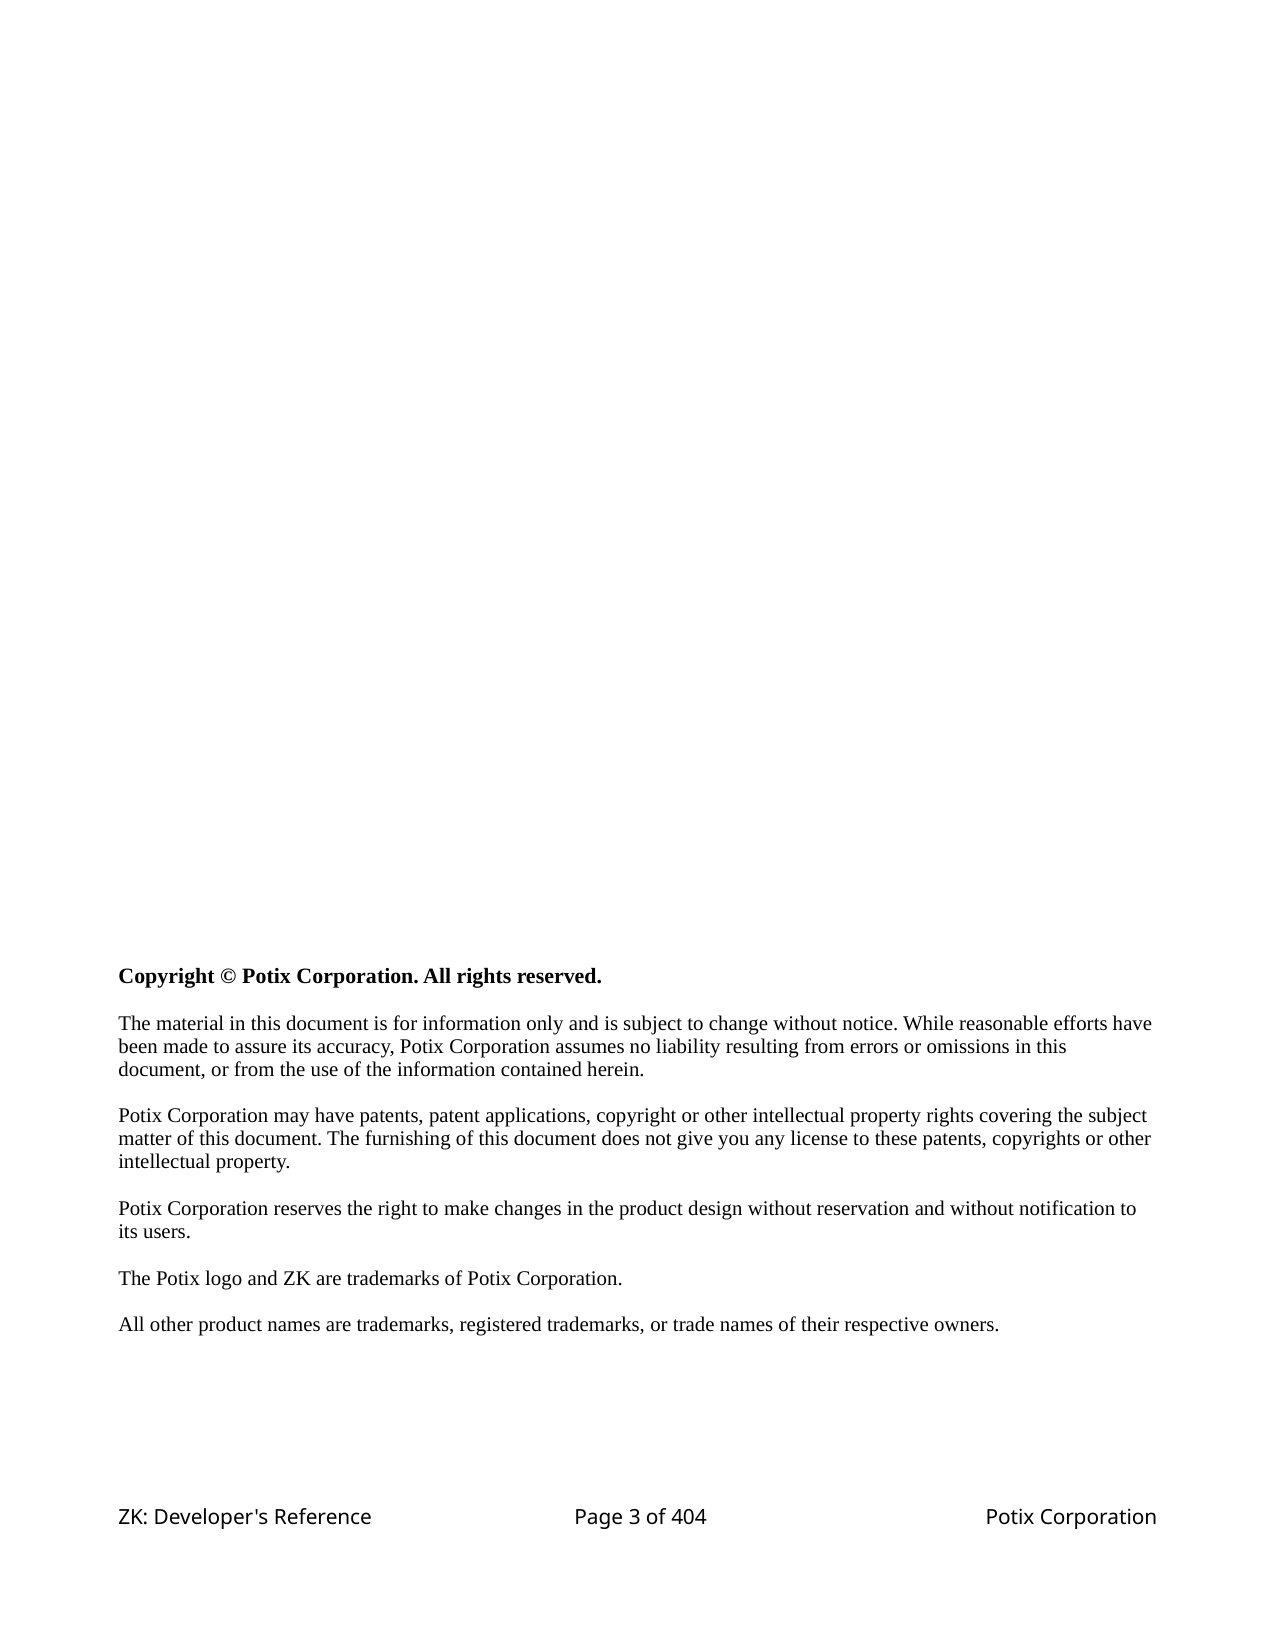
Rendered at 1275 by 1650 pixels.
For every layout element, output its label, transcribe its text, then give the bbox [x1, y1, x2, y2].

text The Potix logo and ZK are trademarks of Potix Corporation. [118, 1267, 1157, 1289]
text Copyright © Potix Corporation. All rights reserved. [118, 963, 1157, 988]
text Potix Corporation may have patents, patent applications, copyright or other intellectual property rights covering the subject matter of this document. The furnishing of this document does not give you any license to these patents, copyrights or other intellectual property. [118, 1104, 1157, 1173]
text Potix Corporation reserves the right to make changes in the product design without reservation and without notification to its users. [118, 1197, 1157, 1243]
text The material in this document is for information only and is subject to change without notice. While reasonable efforts have been made to assure its accuracy, Potix Corporation assumes no liability resulting from errors or omissions in this document, or from the use of the information contained herein. [118, 1011, 1157, 1081]
text All other product names are trademarks, registered trademarks, or trade names of their respective owners. [118, 1313, 1157, 1336]
